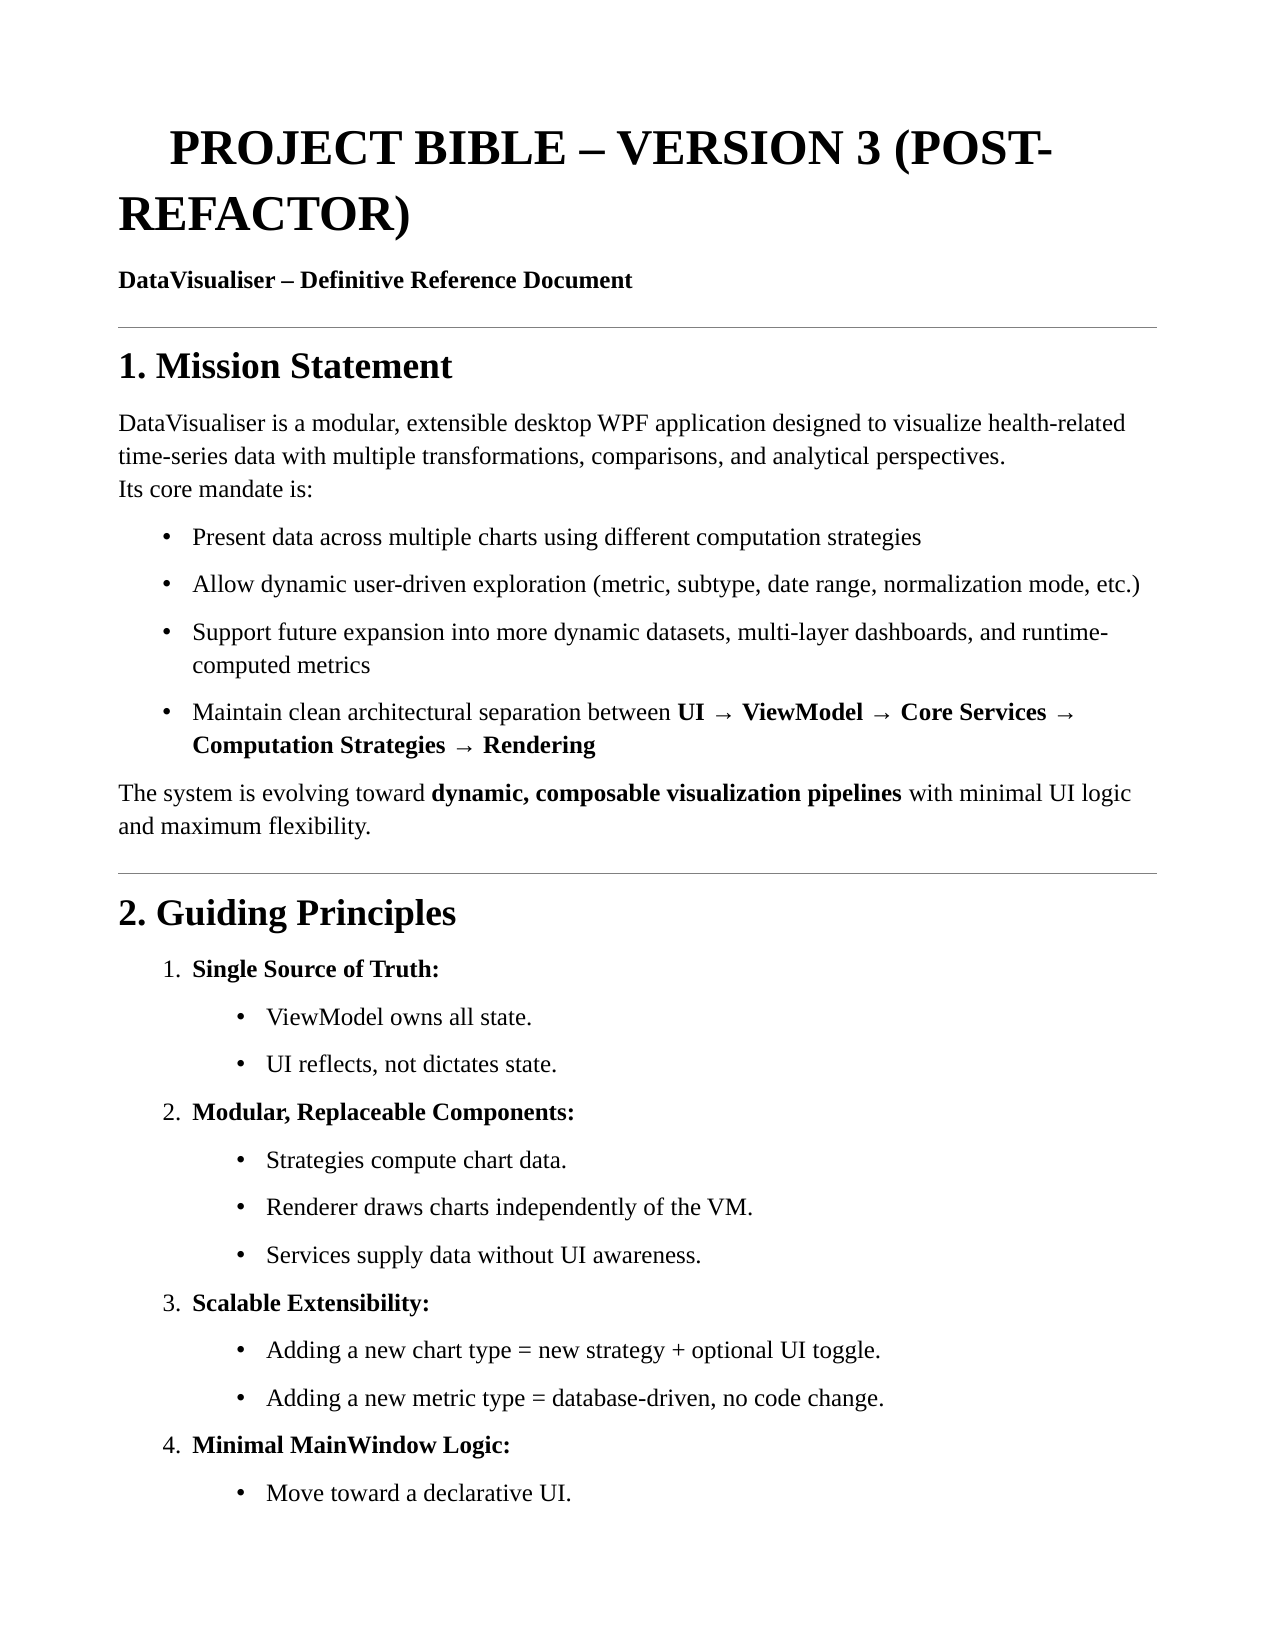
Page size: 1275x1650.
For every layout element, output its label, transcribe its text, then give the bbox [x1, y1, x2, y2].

text DataVisualiser is a modular, extensible desktop WPF application designed to visualize health-related time-series data with multiple transformations, comparisons, and analytical perspectives. Its core mandate is: [118, 408, 1157, 503]
list ViewModel owns all state. [236, 1002, 1157, 1031]
list Scalable Extensibility: [162, 1288, 1157, 1316]
subtitle 2. Guiding Principles [118, 890, 1157, 933]
list Present data across multiple charts using different computation strategies [162, 522, 1157, 550]
subtitle 📘 PROJECT BIBLE – VERSION 3 (POST-REFACTOR) [118, 118, 1157, 242]
list Support future expansion into more dynamic datasets, multi-layer dashboards, and runtime-computed metrics [162, 617, 1157, 679]
list Strategies compute chart data. [236, 1145, 1157, 1173]
text The system is evolving toward dynamic, composable visualization pipelines with minimal UI logic and maximum flexibility. [118, 778, 1157, 840]
subtitle 1. Mission Statement [118, 344, 1157, 387]
list Move toward a declarative UI. [236, 1478, 1157, 1507]
list Services supply data without UI awareness. [236, 1240, 1157, 1269]
list UI reflects, not dictates state. [236, 1049, 1157, 1078]
list Adding a new metric type = database-driven, no code change. [236, 1383, 1157, 1412]
list Single Source of Truth: [162, 954, 1157, 983]
list Renderer draws charts independently of the VM. [236, 1192, 1157, 1221]
list Allow dynamic user-driven exploration (metric, subtype, date range, normalization mode, etc.) [162, 569, 1157, 598]
text DataVisualiser – Definitive Reference Document [118, 265, 1157, 293]
list Minimal MainWindow Logic: [162, 1430, 1157, 1459]
list Modular, Replaceable Components: [162, 1097, 1157, 1126]
list Maintain clean architectural separation between UI → ViewModel → Core Services → Computation Strategies → Rendering [162, 697, 1157, 759]
list Adding a new chart type = new strategy + optional UI toggle. [236, 1335, 1157, 1364]
